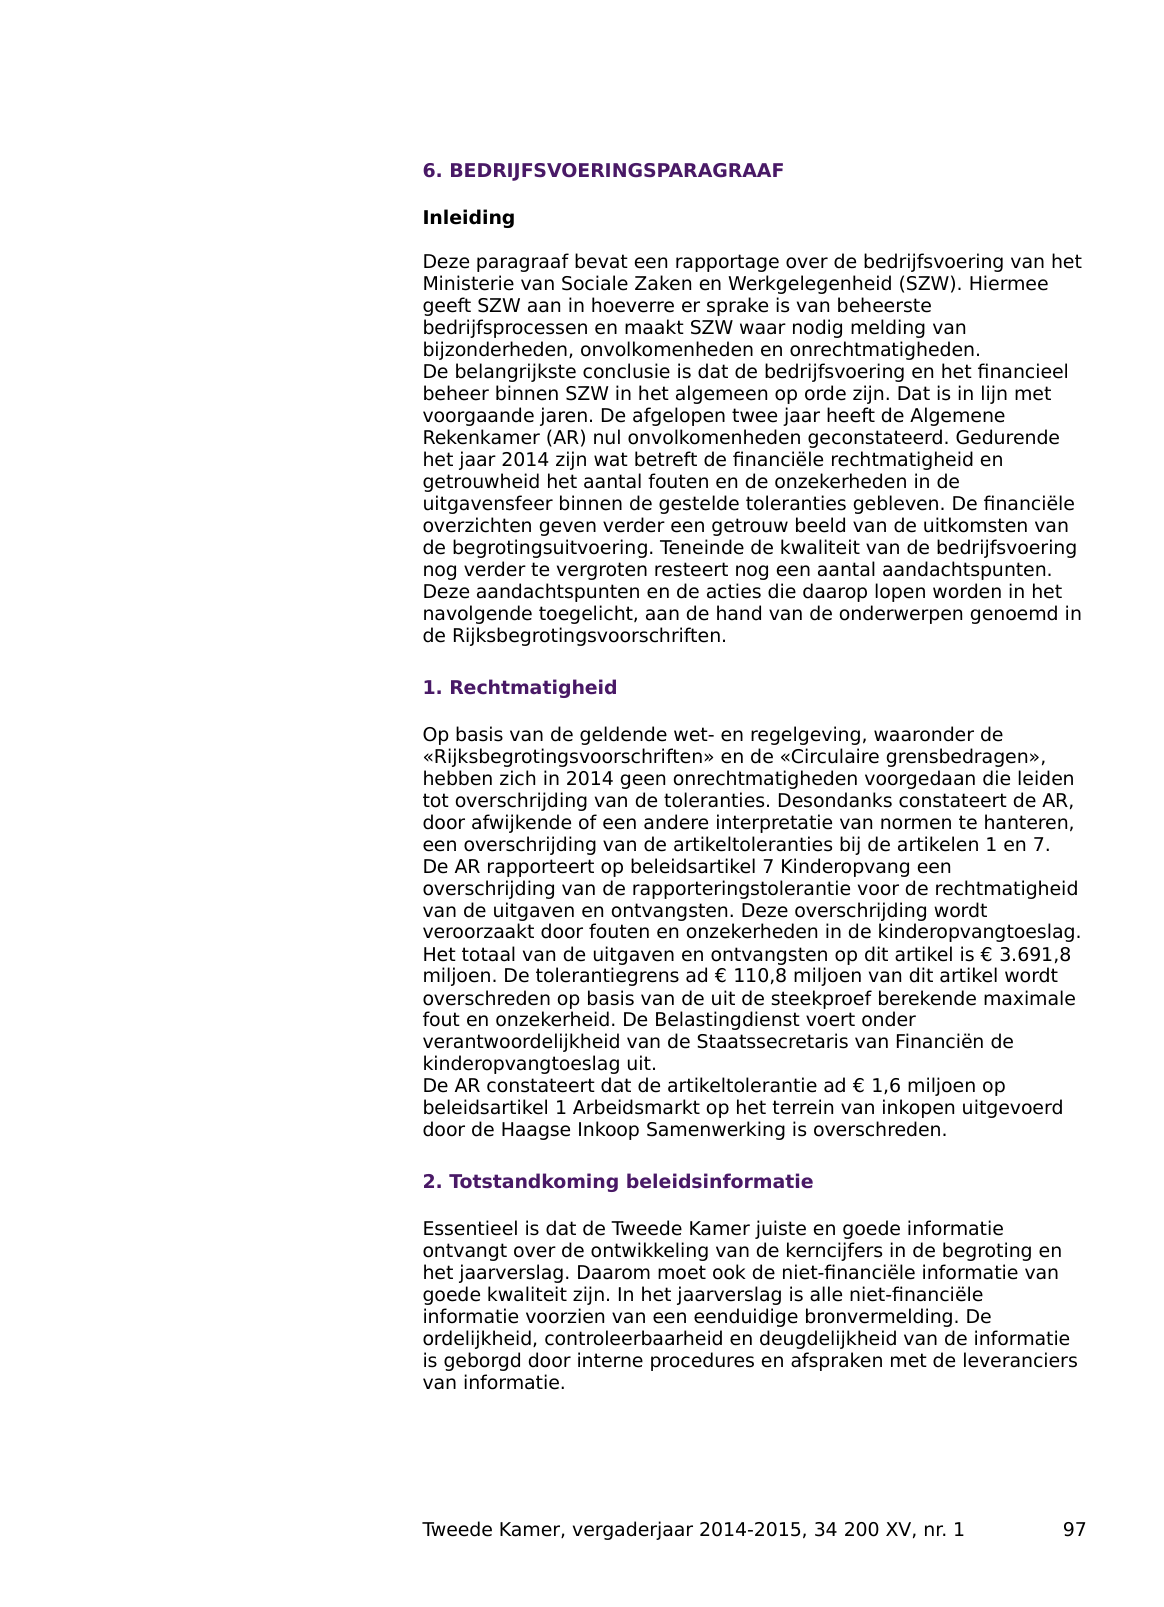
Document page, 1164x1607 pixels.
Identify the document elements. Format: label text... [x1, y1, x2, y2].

text Essentieel is dat de Tweede Kamer juiste en goede informatie ontvangt over de ontwikkeling van de kerncijfers in de begroting en het jaarverslag. Daarom moet ook de niet-financiële informatie van goede kwaliteit zijn. In het jaarverslag is alle niet-financiële informatie voorzien van een eenduidige bronvermelding. De ordelijkheid, controleerbaarheid en deugdelijkheid van de informatie is geborgd door interne procedures en afspraken met de leveranciers van informatie. [422, 1218, 1087, 1394]
subtitle 2. Totstandkoming beleidsinformatie [422, 1171, 1087, 1193]
subtitle 1. Rechtmatigheid [422, 677, 1087, 699]
subtitle 6. BEDRIJFSVOERINGSPARAGRAAF [422, 160, 1087, 182]
text De AR rapporteert op beleidsartikel 7 Kinderopvang een overschrijding van de rapporteringstolerantie voor de rechtmatigheid van de uitgaven en ontvangsten. Deze overschrijding wordt veroorzaakt door fouten en onzekerheden in de kinderopvangtoeslag. Het totaal van de uitgaven en ontvangsten op dit artikel is € 3.691,8 miljoen. De tolerantiegrens ad € 110,8 miljoen van dit artikel wordt overschreden op basis van de uit de steekproef berekende maximale fout en onzekerheid. De Belastingdienst voert onder verantwoordelijkheid van de Staatssecretaris van Financiën de kinderopvangtoeslag uit. [422, 856, 1087, 1075]
text De AR constateert dat de artikeltolerantie ad € 1,6 miljoen op beleidsartikel 1 Arbeidsmarkt op het terrein van inkopen uitgevoerd door de Haagse Inkoop Samenwerking is overschreden. [422, 1075, 1087, 1141]
text Op basis van de geldende wet- en regelgeving, waaronder de «Rijksbegrotingsvoorschriften» en de «Circulaire grensbedragen», hebben zich in 2014 geen onrechtmatigheden voorgedaan die leiden tot overschrijding van de toleranties. Desondanks constateert de AR, door afwijkende of een andere interpretatie van normen te hanteren, een overschrijding van de artikeltoleranties bij de artikelen 1 en 7. [422, 724, 1087, 856]
text Deze paragraaf bevat een rapportage over de bedrijfsvoering van het Ministerie van Sociale Zaken en Werkgelegenheid (SZW). Hiermee geeft SZW aan in hoeverre er sprake is van beheerste bedrijfsprocessen en maakt SZW waar nodig melding van bijzonderheden, onvolkomenheden en onrechtmatigheden. [422, 251, 1087, 361]
subtitle Inleiding [422, 207, 1087, 229]
text De belangrijkste conclusie is dat de bedrijfsvoering en het financieel beheer binnen SZW in het algemeen op orde zijn. Dat is in lijn met voorgaande jaren. De afgelopen twee jaar heeft de Algemene Rekenkamer (AR) nul onvolkomenheden geconstateerd. Gedurende het jaar 2014 zijn wat betreft de financiële rechtmatigheid en getrouwheid het aantal fouten en de onzekerheden in de uitgavensfeer binnen de gestelde toleranties gebleven. De financiële overzichten geven verder een getrouw beeld van de uitkomsten van de begrotingsuitvoering. Teneinde de kwaliteit van de bedrijfsvoering nog verder te vergroten resteert nog een aantal aandachtspunten. Deze aandachtspunten en de acties die daarop lopen worden in het navolgende toegelicht, aan de hand van de onderwerpen genoemd in de Rijksbegrotingsvoorschriften. [422, 361, 1087, 647]
